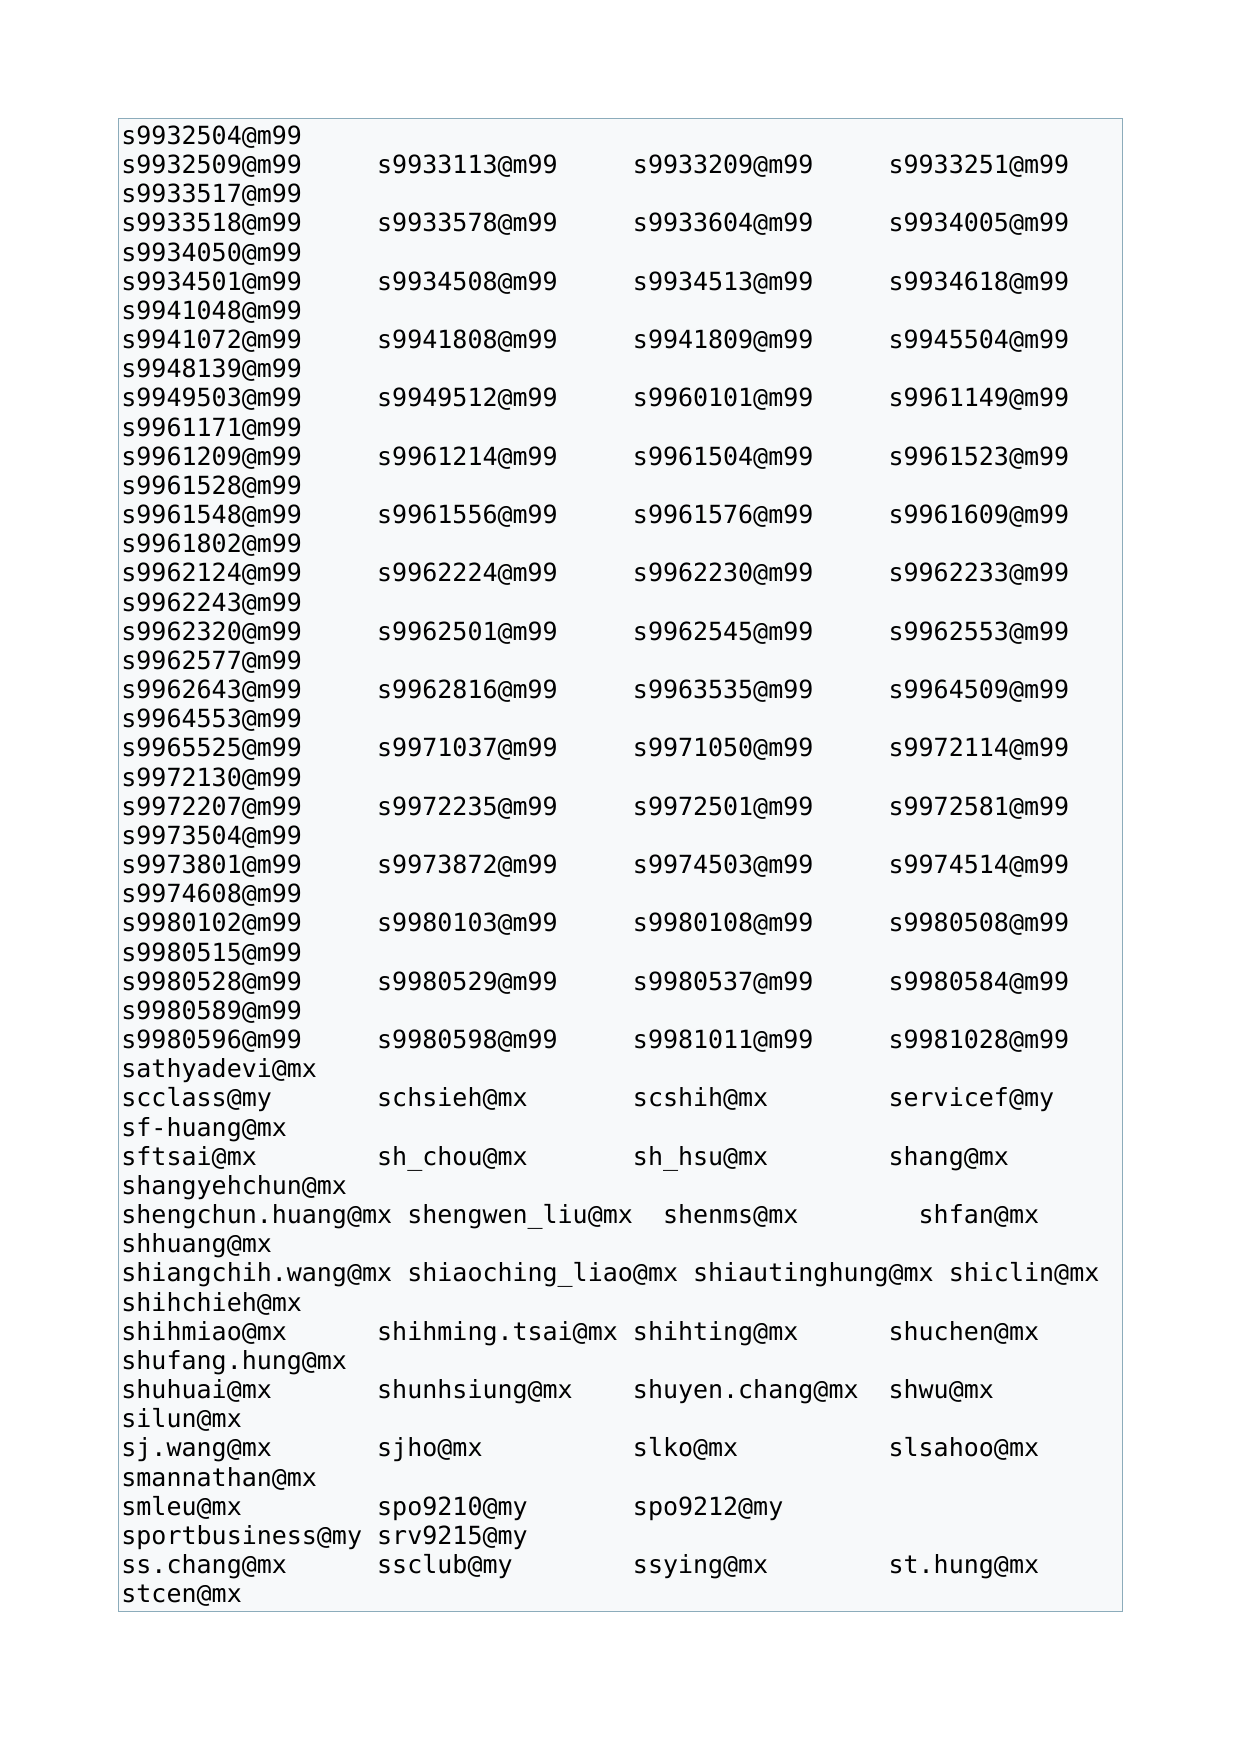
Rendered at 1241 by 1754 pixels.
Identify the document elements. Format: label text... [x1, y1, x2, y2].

text s9932504@m99 s9932509@m99 s9933113@m99 s9933209@m99 s9933251@m99 s9933517@m99 s9933518@m99 s9933578@m99 s9933604@m99 s9934005@m99 s9934050@m99 s9934501@m99 s9934508@m99 s9934513@m99 s9934618@m99 s9941048@m99 s9941072@m99 s9941808@m99 s9941809@m99 s9945504@m99 s9948139@m99 s9949503@m99 s9949512@m99 s9960101@m99 s9961149@m99 s9961171@m99 s9961209@m99 s9961214@m99 s9961504@m99 s9961523@m99 s9961528@m99 s9961548@m99 s9961556@m99 s9961576@m99 s9961609@m99 s9961802@m99 s9962124@m99 s9962224@m99 s9962230@m99 s9962233@m99 s9962243@m99 s9962320@m99 s9962501@m99 s9962545@m99 s9962553@m99 s9962577@m99 s9962643@m99 s9962816@m99 s9963535@m99 s9964509@m99 s9964553@m99 s9965525@m99 s9971037@m99 s9971050@m99 s9972114@m99 s9972130@m99 s9972207@m99 s9972235@m99 s9972501@m99 s9972581@m99 s9973504@m99 s9973801@m99 s9973872@m99 s9974503@m99 s9974514@m99 s9974608@m99 s9980102@m99 s9980103@m99 s9980108@m99 s9980508@m99 s9980515@m99 s9980528@m99 s9980529@m99 s9980537@m99 s9980584@m99 s9980589@m99 s9980596@m99 s9980598@m99 s9981011@m99 s9981028@m99 sathyadevi@mx scclass@my schsieh@mx scshih@mx servicef@my sf-huang@mx sftsai@mx sh_chou@mx sh_hsu@mx shang@mx shangyehchun@mx shengchun.huang@mx shengwen_liu@mx shenms@mx shfan@mx shhuang@mx shiangchih.wang@mx shiaoching_liao@mx shiautinghung@mx shiclin@mx shihchieh@mx shihmiao@mx shihming.tsai@mx shihting@mx shuchen@mx shufang.hung@mx shuhuai@mx shunhsiung@mx shuyen.chang@mx shwu@mx silun@mx sj.wang@mx sjho@mx slko@mx slsahoo@mx smannathan@mx smleu@mx spo9210@my spo9212@my sportbusiness@my srv9215@my ss.chang@mx ssclub@my ssying@mx st.hung@mx stcen@mx [119, 119, 1122, 1611]
